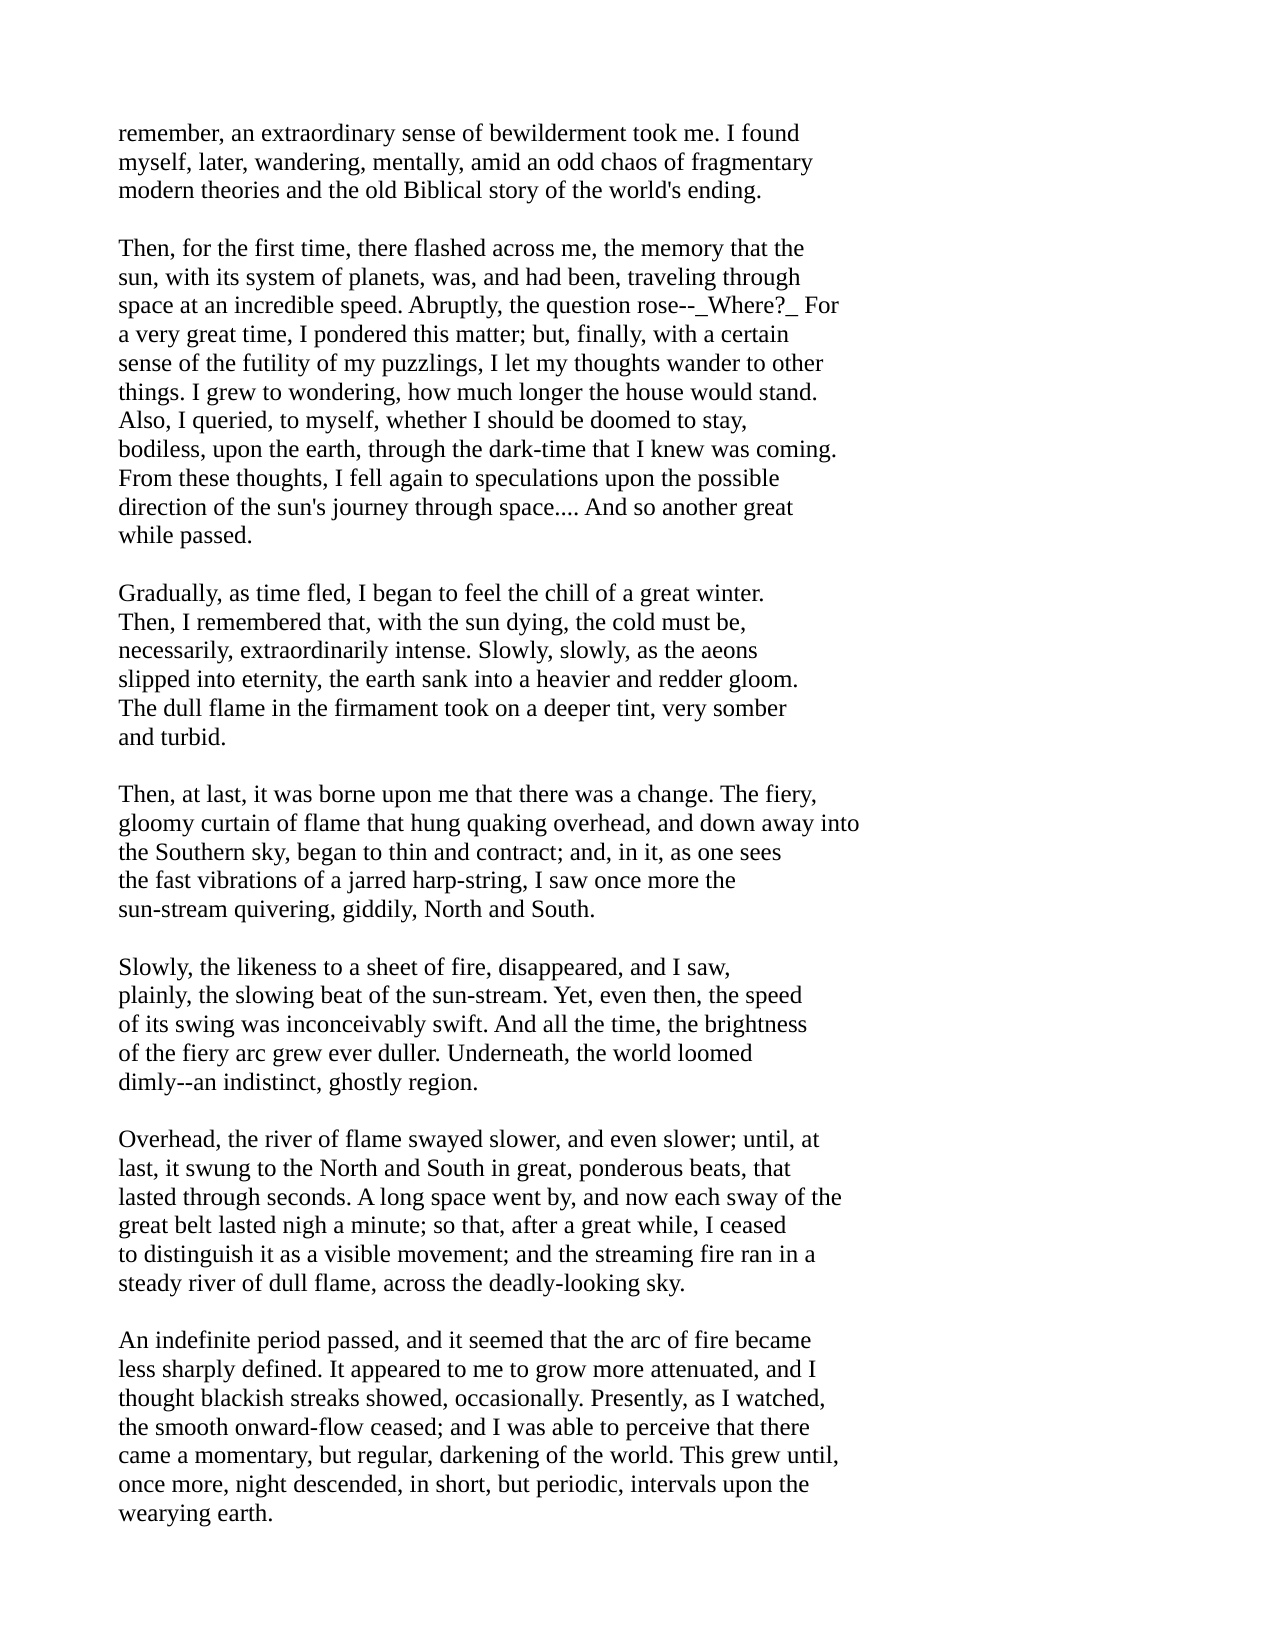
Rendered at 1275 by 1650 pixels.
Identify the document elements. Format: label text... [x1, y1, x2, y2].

text Overhead, the river of flame swayed slower, and even slower; until, at [118, 1124, 1157, 1153]
text plainly, the slowing beat of the sun-stream. Yet, even then, the speed [118, 981, 1157, 1009]
text An indefinite period passed, and it seemed that the arc of fire became [118, 1326, 1157, 1354]
text thought blackish streaks showed, occasionally. Presently, as I watched, [118, 1383, 1157, 1412]
text slipped into eternity, the earth sank into a heavier and redder gloom. [118, 664, 1157, 693]
text to distinguish it as a visible movement; and the streaming fire ran in a [118, 1239, 1157, 1268]
text sun-stream quivering, giddily, North and South. [118, 894, 1157, 923]
text last, it swung to the North and South in great, ponderous beats, that [118, 1153, 1157, 1182]
text modern theories and the old Biblical story of the world's ending. [118, 176, 1157, 204]
text steady river of dull flame, across the deadly-looking sky. [118, 1268, 1157, 1297]
text bodiless, upon the earth, through the dark-time that I knew was coming. [118, 434, 1157, 463]
text the smooth onward-flow ceased; and I was able to perceive that there [118, 1412, 1157, 1441]
text once more, night descended, in short, but periodic, intervals upon the [118, 1469, 1157, 1498]
text gloomy curtain of flame that hung quaking overhead, and down away into [118, 808, 1157, 837]
text of its swing was inconceivably swift. And all the time, the brightness [118, 1009, 1157, 1038]
text The dull flame in the firmament took on a deeper tint, very somber [118, 693, 1157, 722]
text space at an incredible speed. Abruptly, the question rose--_Where?_ For [118, 291, 1157, 319]
text things. I grew to wondering, how much longer the house would stand. [118, 377, 1157, 406]
text and turbid. [118, 722, 1157, 751]
text while passed. [118, 521, 1157, 549]
text Gradually, as time fled, I began to feel the chill of a great winter. [118, 578, 1157, 607]
text sense of the futility of my puzzlings, I let my thoughts wander to other [118, 348, 1157, 377]
text dimly--an indistinct, ghostly region. [118, 1067, 1157, 1096]
text lasted through seconds. A long space went by, and now each sway of the [118, 1182, 1157, 1211]
text came a momentary, but regular, darkening of the world. This grew until, [118, 1441, 1157, 1469]
text a very great time, I pondered this matter; but, finally, with a certain [118, 319, 1157, 348]
text the fast vibrations of a jarred harp-string, I saw once more the [118, 866, 1157, 894]
text wearying earth. [118, 1498, 1157, 1527]
text the Southern sky, began to thin and contract; and, in it, as one sees [118, 837, 1157, 866]
text Also, I queried, to myself, whether I should be doomed to stay, [118, 406, 1157, 434]
text remember, an extraordinary sense of bewilderment took me. I found [118, 118, 1157, 147]
text great belt lasted nigh a minute; so that, after a great while, I ceased [118, 1211, 1157, 1239]
text Slowly, the likeness to a sheet of fire, disappeared, and I saw, [118, 952, 1157, 981]
text Then, at last, it was borne upon me that there was a change. The fiery, [118, 779, 1157, 808]
text necessarily, extraordinarily intense. Slowly, slowly, as the aeons [118, 636, 1157, 664]
text direction of the sun's journey through space.... And so another great [118, 492, 1157, 521]
text myself, later, wandering, mentally, amid an odd chaos of fragmentary [118, 147, 1157, 176]
text From these thoughts, I fell again to speculations upon the possible [118, 463, 1157, 492]
text Then, for the first time, there flashed across me, the memory that the [118, 233, 1157, 262]
text sun, with its system of planets, was, and had been, traveling through [118, 262, 1157, 291]
text less sharply defined. It appeared to me to grow more attenuated, and I [118, 1354, 1157, 1383]
text of the fiery arc grew ever duller. Underneath, the world loomed [118, 1038, 1157, 1067]
text Then, I remembered that, with the sun dying, the cold must be, [118, 607, 1157, 636]
